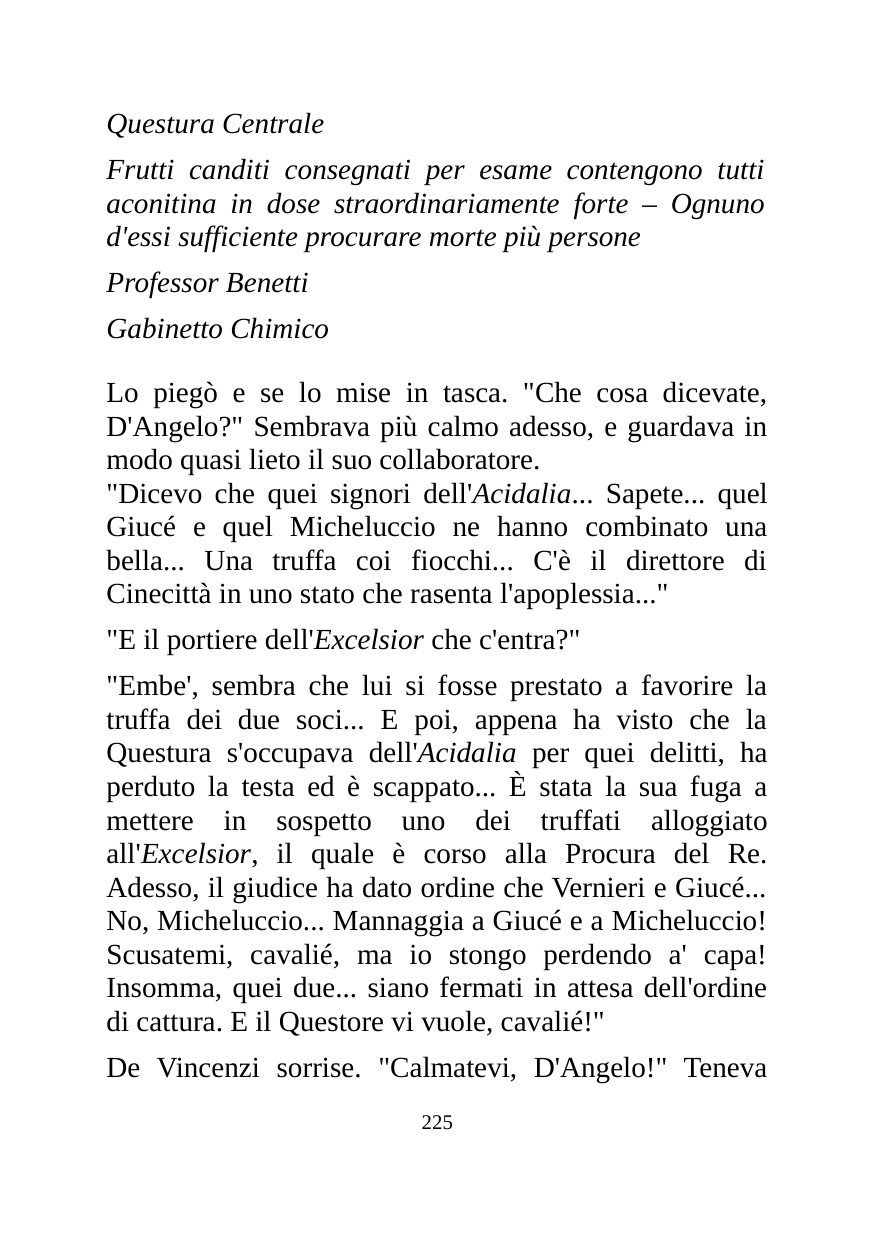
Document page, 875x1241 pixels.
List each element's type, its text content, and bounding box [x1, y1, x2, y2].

text "Embe', sembra che lui si fosse prestato a favorire la truffa dei due soci... E poi, appena ha visto che la Questura s'occupava dell'Acidalia per quei delitti, ha perduto la testa ed è scappato... È stata la sua fuga a mettere in sospetto uno dei truffati alloggiato all'Excelsior, il quale è corso alla Procura del Re. Adesso, il giudice ha dato ordine che Vernieri e Giucé... No, Micheluccio... Mannaggia a Giucé e a Micheluccio! Scusatemi, cavalié, ma io stongo perdendo a' capa! Insomma, quei due... siano fermati in attesa dell'ordine di cattura. E il Questore vi vuole, cavalié!" [106, 668, 768, 1037]
text Frutti canditi consegnati per esame contengono tutti aconitina in dose straordinariamente forte – Ognuno d'essi sufficiente procurare morte più persone [106, 152, 768, 253]
text "E il portiere dell'Excelsior che c'entra?" [106, 622, 768, 656]
text Lo piegò e se lo mise in tasca. "Che cosa dicevate, D'Angelo?" Sembrava più calmo adesso, e guardava in modo quasi lieto il suo collaboratore. [106, 375, 768, 476]
text Gabinetto Chimico [106, 311, 768, 345]
text Professor Benetti [106, 265, 768, 299]
text De Vincenzi sorrise. "Calmatevi, D'Angelo!" Teneva [106, 1050, 768, 1083]
text Questura Centrale [106, 106, 768, 140]
text "Dicevo che quei signori dell'Acidalia... Sapete... quel Giucé e quel Micheluccio ne hanno combinato una bella... Una truffa coi fiocchi... C'è il direttore di Cinecittà in uno stato che rasenta l'apoplessia..." [106, 476, 768, 610]
